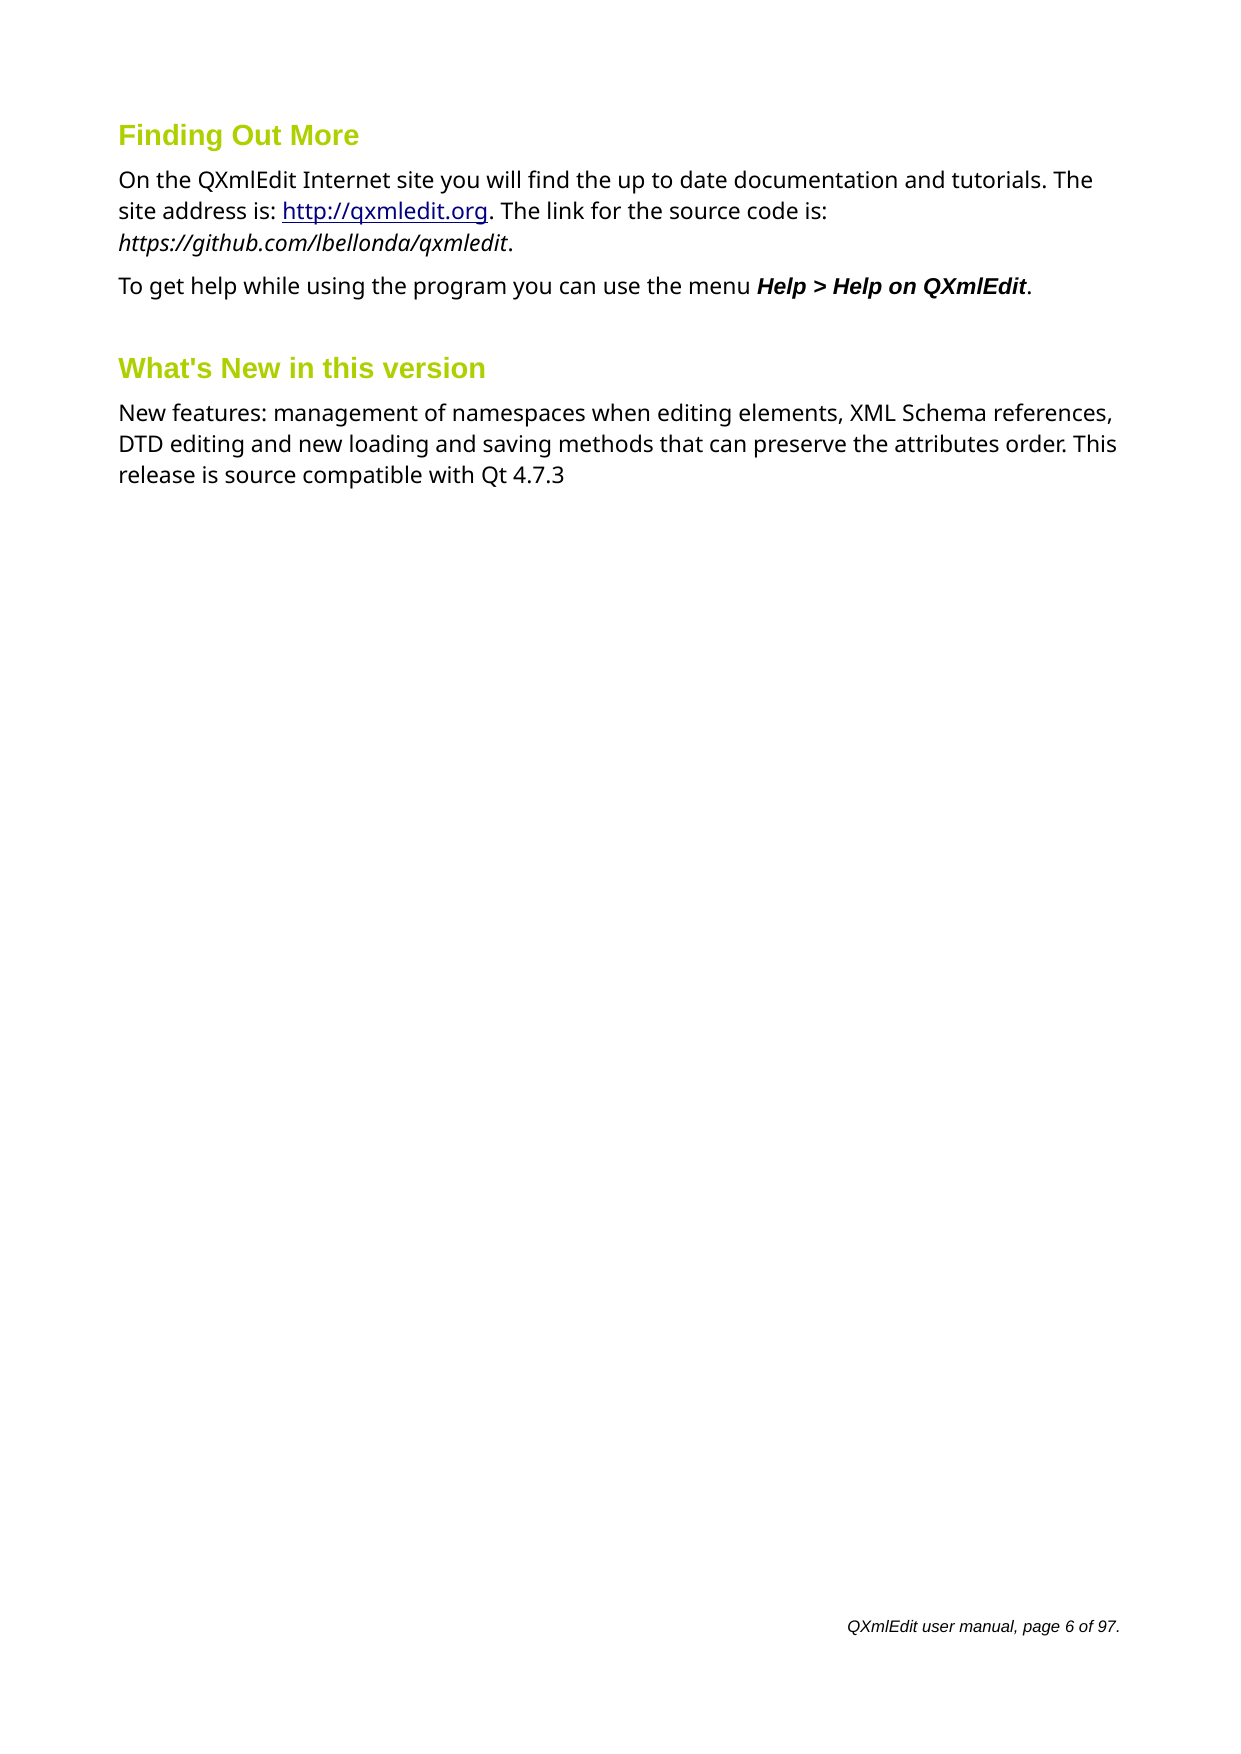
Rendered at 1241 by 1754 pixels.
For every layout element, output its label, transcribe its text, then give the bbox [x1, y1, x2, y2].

subtitle What's New in this version [118, 351, 1122, 384]
text To get help while using the program you can use the menu Help > Help on QXmlEdit. [118, 270, 1122, 302]
text New features: management of namespaces when editing elements, XML Schema references, DTD editing and new loading and saving methods that can preserve the attributes order. This release is source compatible with Qt 4.7.3 [118, 397, 1122, 490]
subtitle Finding Out More [118, 118, 1122, 152]
text On the QXmlEdit Internet site you will find the up to date documentation and tutorials. The site address is: http://qxmledit.org. The link for the source code is: https://github.com/lbellonda/qxmledit. [118, 164, 1122, 258]
